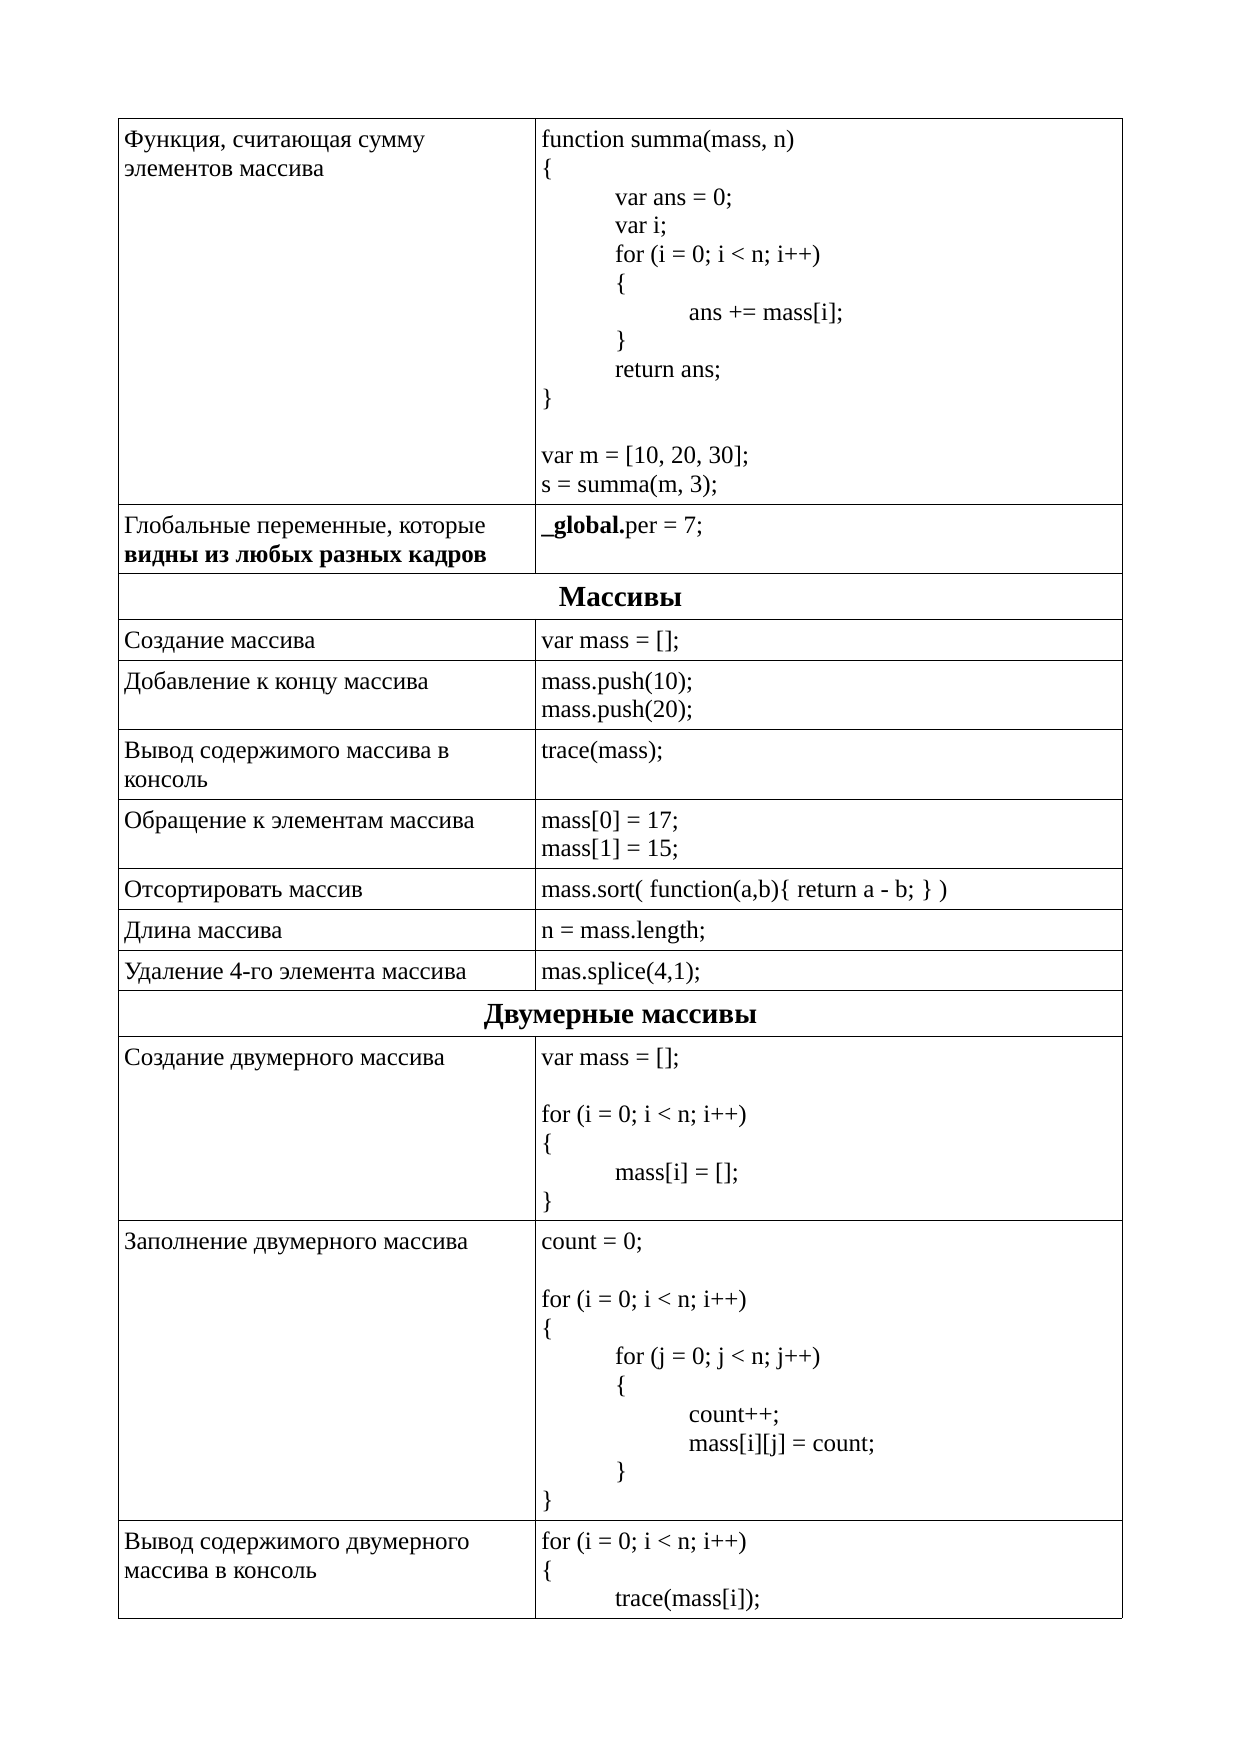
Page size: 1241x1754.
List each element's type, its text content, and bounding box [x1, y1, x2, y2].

table_cell _global.per = 7; [536, 505, 1122, 573]
table_cell Отсортировать массив [119, 869, 535, 909]
table_cell Глобальные переменные, которые видны из любых разных кадров [119, 505, 535, 573]
table_cell for (i = 0; i < n; i++) { trace(mass[i]); [536, 1521, 1122, 1618]
table_cell mass.push(10); mass.push(20); [536, 661, 1122, 729]
table_cell Массивы [119, 574, 1122, 619]
table_cell Обращение к элементам массива [119, 800, 535, 868]
table_cell mass[0] = 17; mass[1] = 15; [536, 800, 1122, 868]
table_cell function summa(mass, n) { var ans = 0; var i; for (i = 0; i < n; i++) { ans += mass[i]; } return ans; } var m = [10, 20, 30]; s = summa(m, 3); [536, 119, 1122, 504]
table_cell var mass = []; [536, 620, 1122, 659]
table_cell Двумерные массивы [119, 991, 1122, 1036]
table_cell trace(mass); [536, 730, 1122, 798]
table_cell Вывод содержимого массива в консоль [119, 730, 535, 798]
table_cell n = mass.length; [536, 910, 1122, 949]
table_cell Создание массива [119, 620, 535, 659]
table_cell Создание двумерного массива [119, 1037, 535, 1220]
table_cell Длина массива [119, 910, 535, 949]
table_cell mas.splice(4,1); [536, 951, 1122, 990]
table_cell Добавление к концу массива [119, 661, 535, 729]
table_cell count = 0; for (i = 0; i < n; i++) { for (j = 0; j < n; j++) { count++; mass[i][j] = count; } } [536, 1221, 1122, 1520]
table_cell Вывод содержимого двумерного массива в консоль [119, 1521, 535, 1618]
table_cell Заполнение двумерного массива [119, 1221, 535, 1520]
table_cell mass.sort( function(a,b){ return a - b; } ) [536, 869, 1122, 909]
table_cell Функция, считающая сумму элементов массива [119, 119, 535, 504]
table_cell Удаление 4-го элемента массива [119, 951, 535, 990]
table_cell var mass = []; for (i = 0; i < n; i++) { mass[i] = []; } [536, 1037, 1122, 1220]
